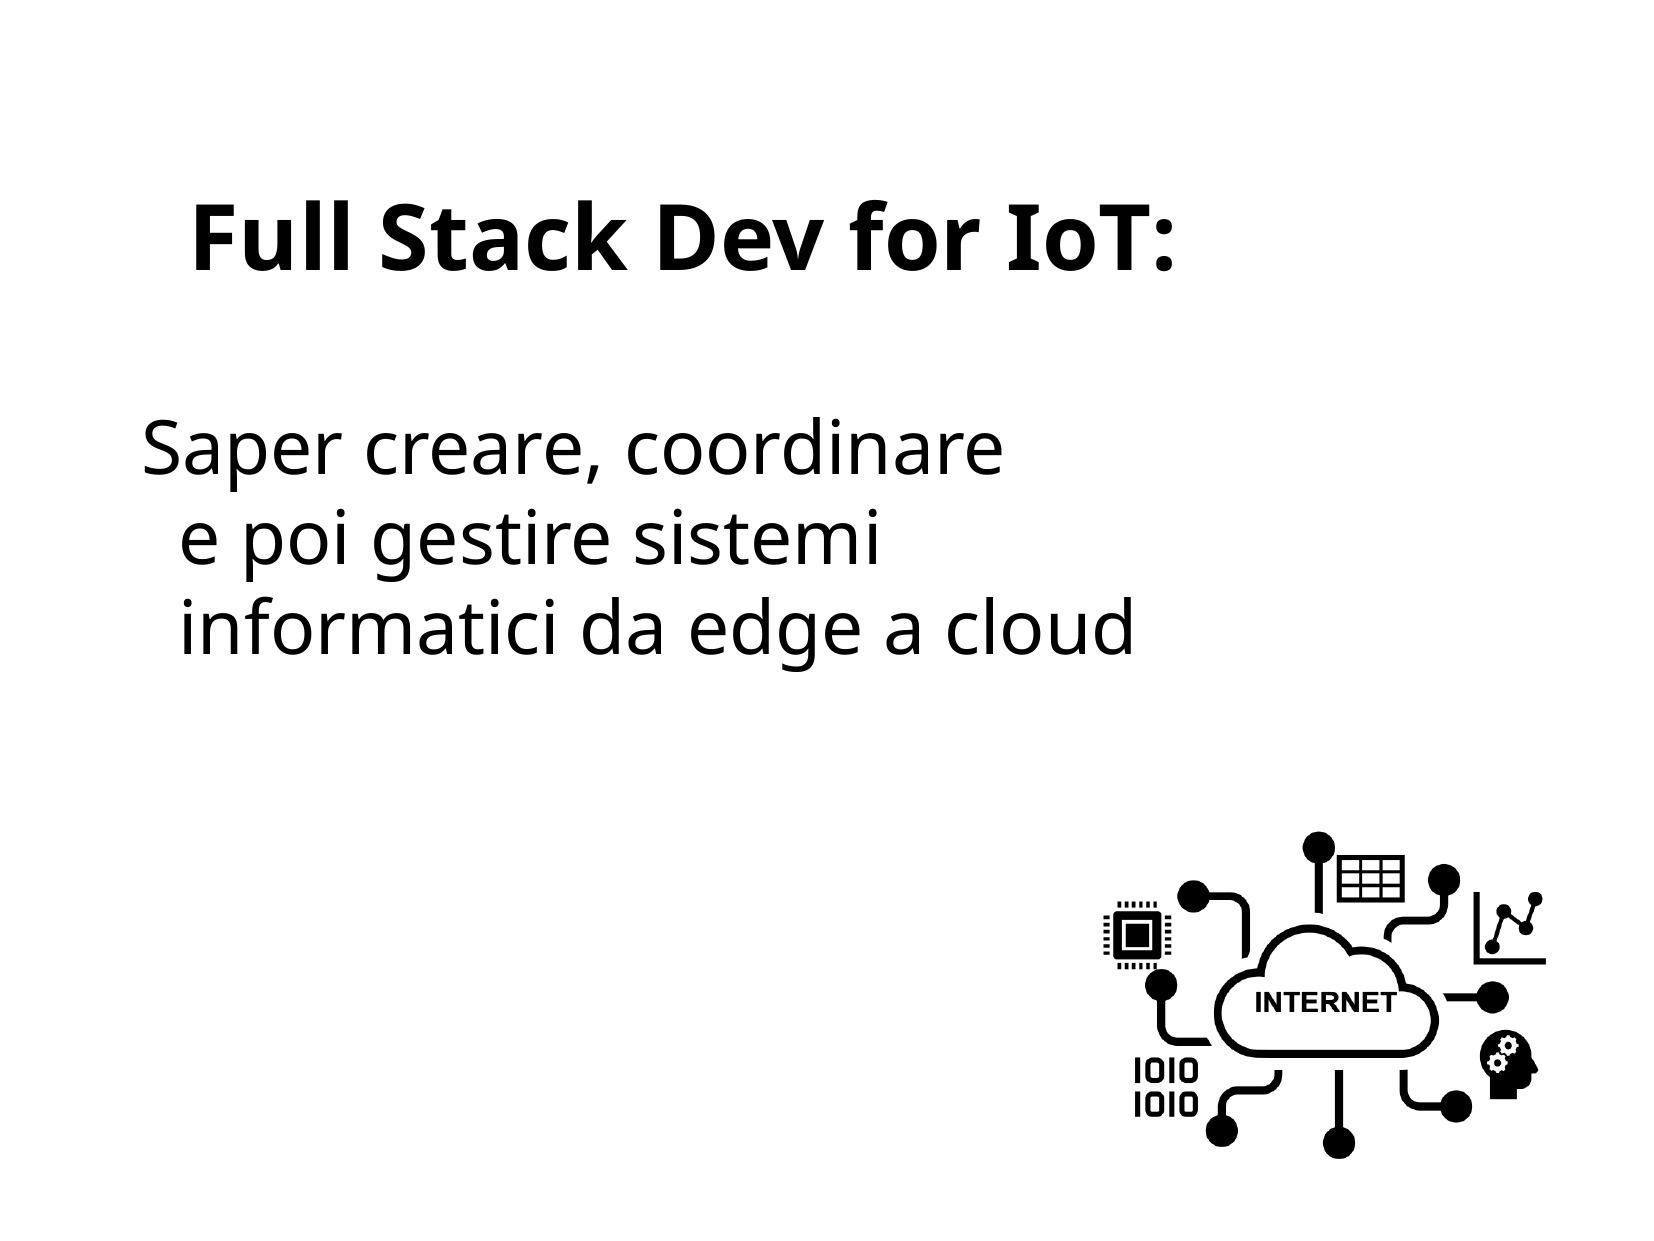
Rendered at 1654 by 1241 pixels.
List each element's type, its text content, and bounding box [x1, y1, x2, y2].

picture [1062, 788, 1609, 1206]
list Full Stack Dev for IoT: Saper creare, coordinare e poi gestire sistemi informatici da edge a cloud [88, 164, 1508, 884]
